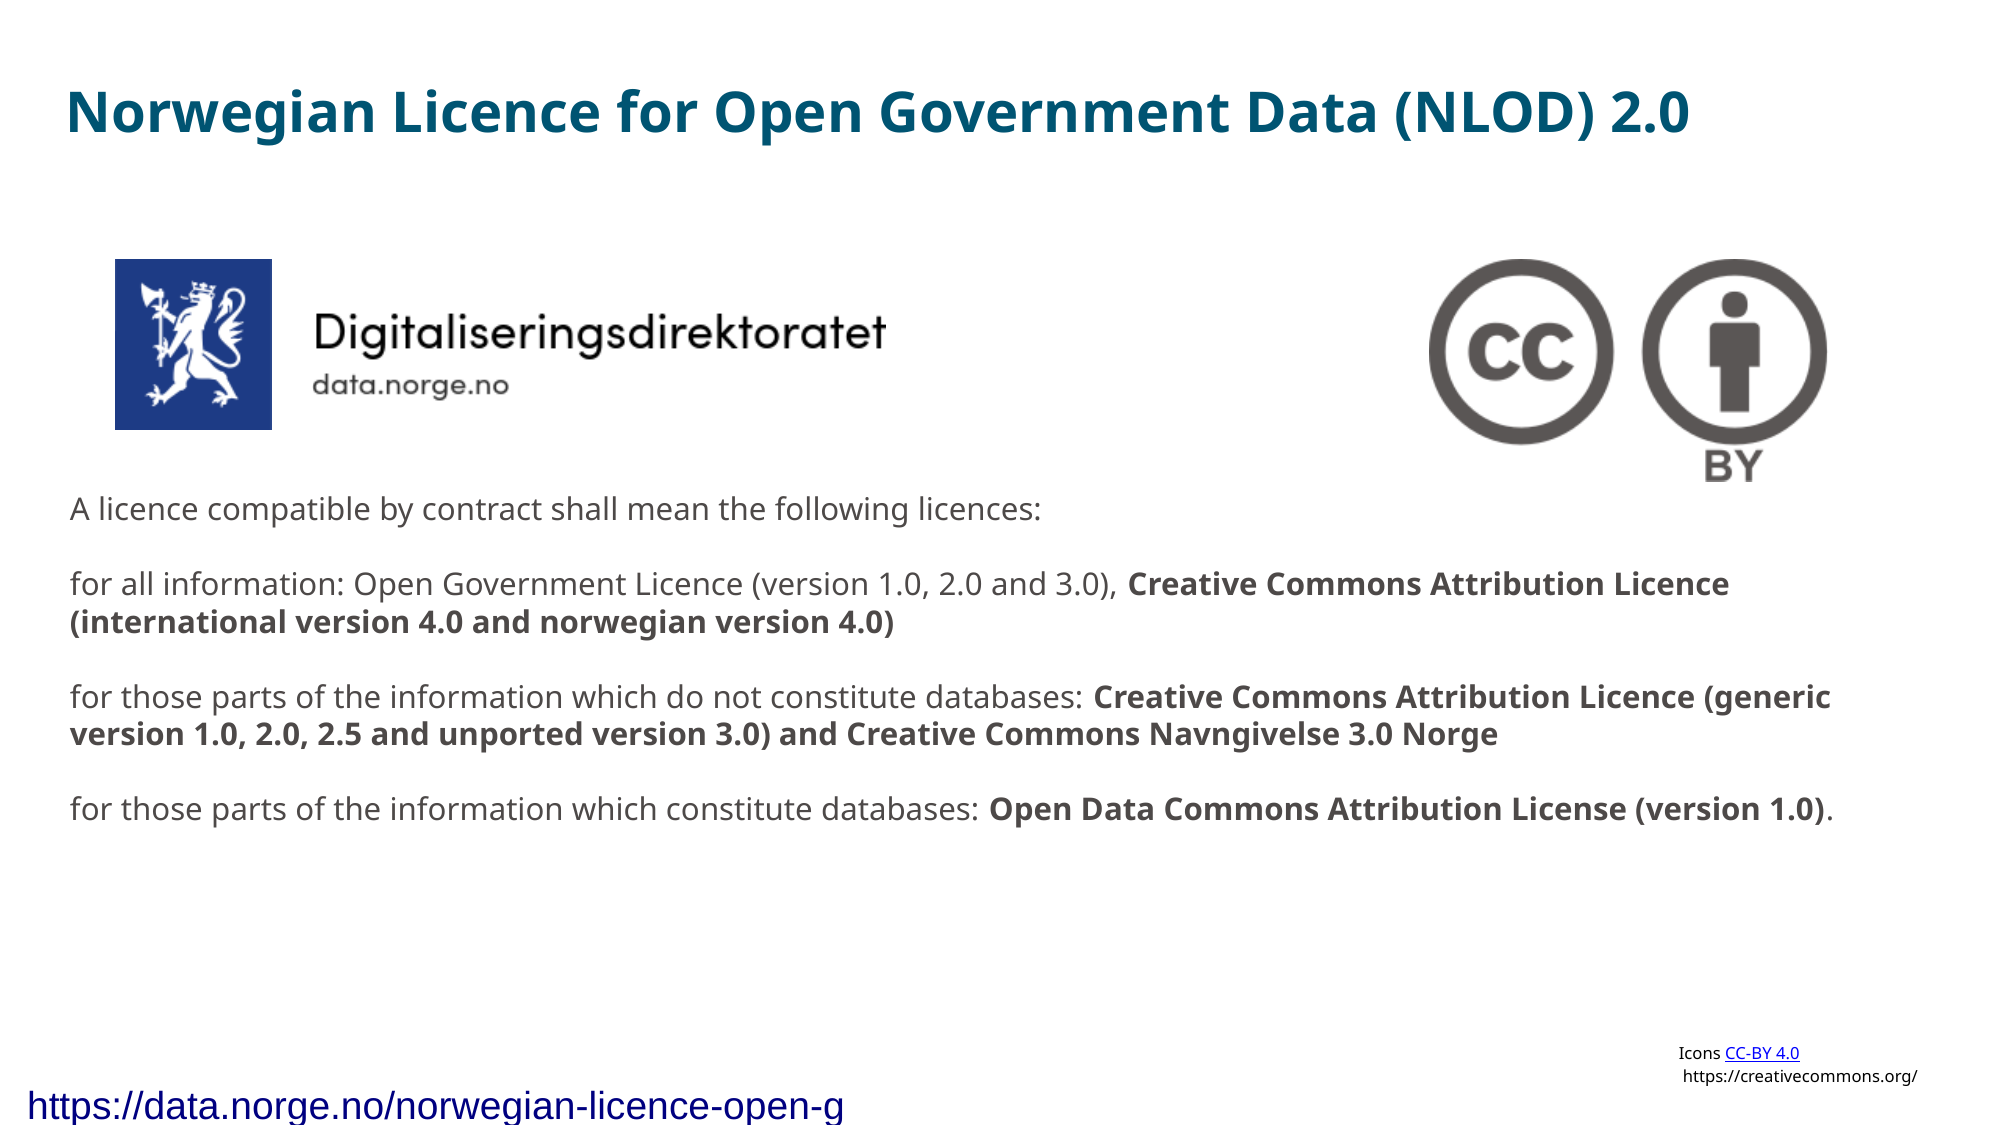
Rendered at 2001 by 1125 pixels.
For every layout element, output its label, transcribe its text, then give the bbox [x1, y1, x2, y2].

picture [115, 259, 272, 430]
picture [312, 295, 886, 407]
text_box A licence compatible by contract shall mean the following licences: for all information: Open Government Licence (version 1.0, 2.0 and 3.0), Creative Commons Attribution Licence (international version 4.0 and norwegian version 4.0) for those parts of the information which do not constitute databases: Creative Commons Attribution Licence (generic version 1.0, 2.0, 2.5 and unported version 3.0) and Creative Commons Navngivelse 3.0 Norge for those parts of the information which constitute databases: Open Data Commons Attribution License (version 1.0). [58, 484, 1961, 1125]
text_box https://data.norge.no/norwegian-licence-open-government-data-nlod-20 [15, 1074, 863, 1121]
picture [1429, 259, 1829, 482]
text_box Norwegian Licence for Open Government Data (NLOD) 2.0 [54, 35, 2000, 245]
text_box Icons CC-BY 4.0 https://creativecommons.org/ [1667, 1037, 1985, 1106]
